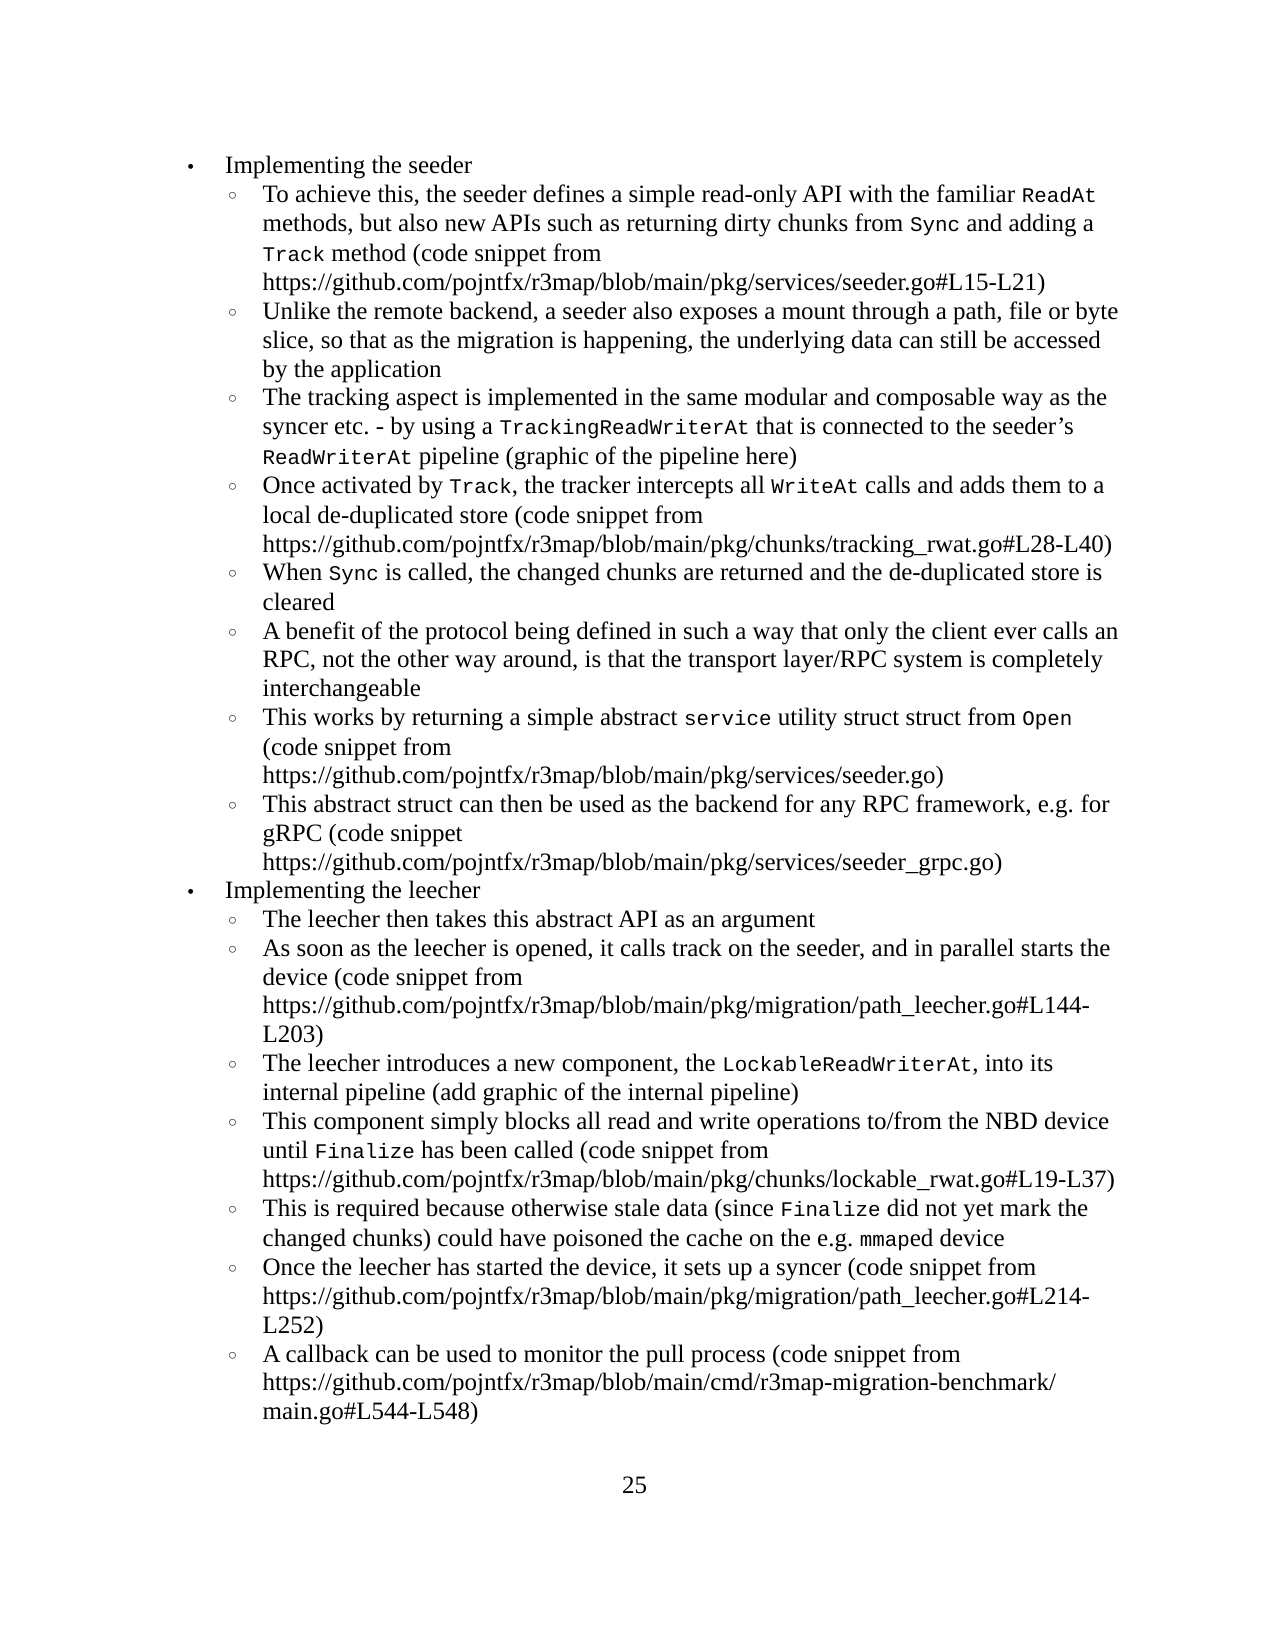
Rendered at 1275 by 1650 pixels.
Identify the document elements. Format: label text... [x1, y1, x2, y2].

list Unlike the remote backend, a seeder also exposes a mount through a path, file or byte slice, so that as the migration is happening, the underlying data can still be accessed by the application [225, 296, 1125, 382]
list The tracking aspect is implemented in the same modular and composable way as the syncer etc. - by using a TrackingReadWriterAt that is connected to the seeder’s ReadWriterAt pipeline (graphic of the pipeline here) [225, 382, 1125, 470]
list The leecher introduces a new component, the LockableReadWriterAt, into its internal pipeline (add graphic of the internal pipeline) [225, 1048, 1125, 1106]
list The leecher then takes this abstract API as an argument [225, 904, 1125, 933]
list This component simply blocks all read and write operations to/from the NBD device until Finalize has been called (code snippet from https://github.com/pojntfx/r3map/blob/main/pkg/chunks/lockable_rwat.go#L19-L37) [225, 1106, 1125, 1193]
list A benefit of the protocol being defined in such a way that only the client ever calls an RPC, not the other way around, is that the transport layer/RPC system is completely interchangeable [225, 616, 1125, 702]
list A callback can be used to monitor the pull process (code snippet from https://github.com/pojntfx/r3map/blob/main/cmd/r3map-migration-benchmark/main.go#L544-L548) [225, 1339, 1125, 1425]
list Implementing the seeder [187, 150, 1125, 179]
list This is required because otherwise stale data (since Finalize did not yet mark the changed chunks) could have poisoned the cache on the e.g. mmaped device [225, 1193, 1125, 1252]
list This abstract struct can then be used as the backend for any RPC framework, e.g. for gRPC (code snippet https://github.com/pojntfx/r3map/blob/main/pkg/services/seeder_grpc.go) [225, 789, 1125, 875]
list To achieve this, the seeder defines a simple read-only API with the familiar ReadAt methods, but also new APIs such as returning dirty chunks from Sync and adding a Track method (code snippet from https://github.com/pojntfx/r3map/blob/main/pkg/services/seeder.go#L15-L21) [225, 179, 1125, 296]
list This works by returning a simple abstract service utility struct struct from Open (code snippet from https://github.com/pojntfx/r3map/blob/main/pkg/services/seeder.go) [225, 702, 1125, 789]
list As soon as the leecher is opened, it calls track on the seeder, and in parallel starts the device (code snippet from https://github.com/pojntfx/r3map/blob/main/pkg/migration/path_leecher.go#L144-L203) [225, 933, 1125, 1048]
list Implementing the leecher [187, 875, 1125, 904]
list Once activated by Track, the tracker intercepts all WriteAt calls and adds them to a local de-duplicated store (code snippet from https://github.com/pojntfx/r3map/blob/main/pkg/chunks/tracking_rwat.go#L28-L40) [225, 470, 1125, 557]
list When Sync is called, the changed chunks are returned and the de-duplicated store is cleared [225, 557, 1125, 616]
list Once the leecher has started the device, it sets up a syncer (code snippet from https://github.com/pojntfx/r3map/blob/main/pkg/migration/path_leecher.go#L214-L252) [225, 1252, 1125, 1339]
